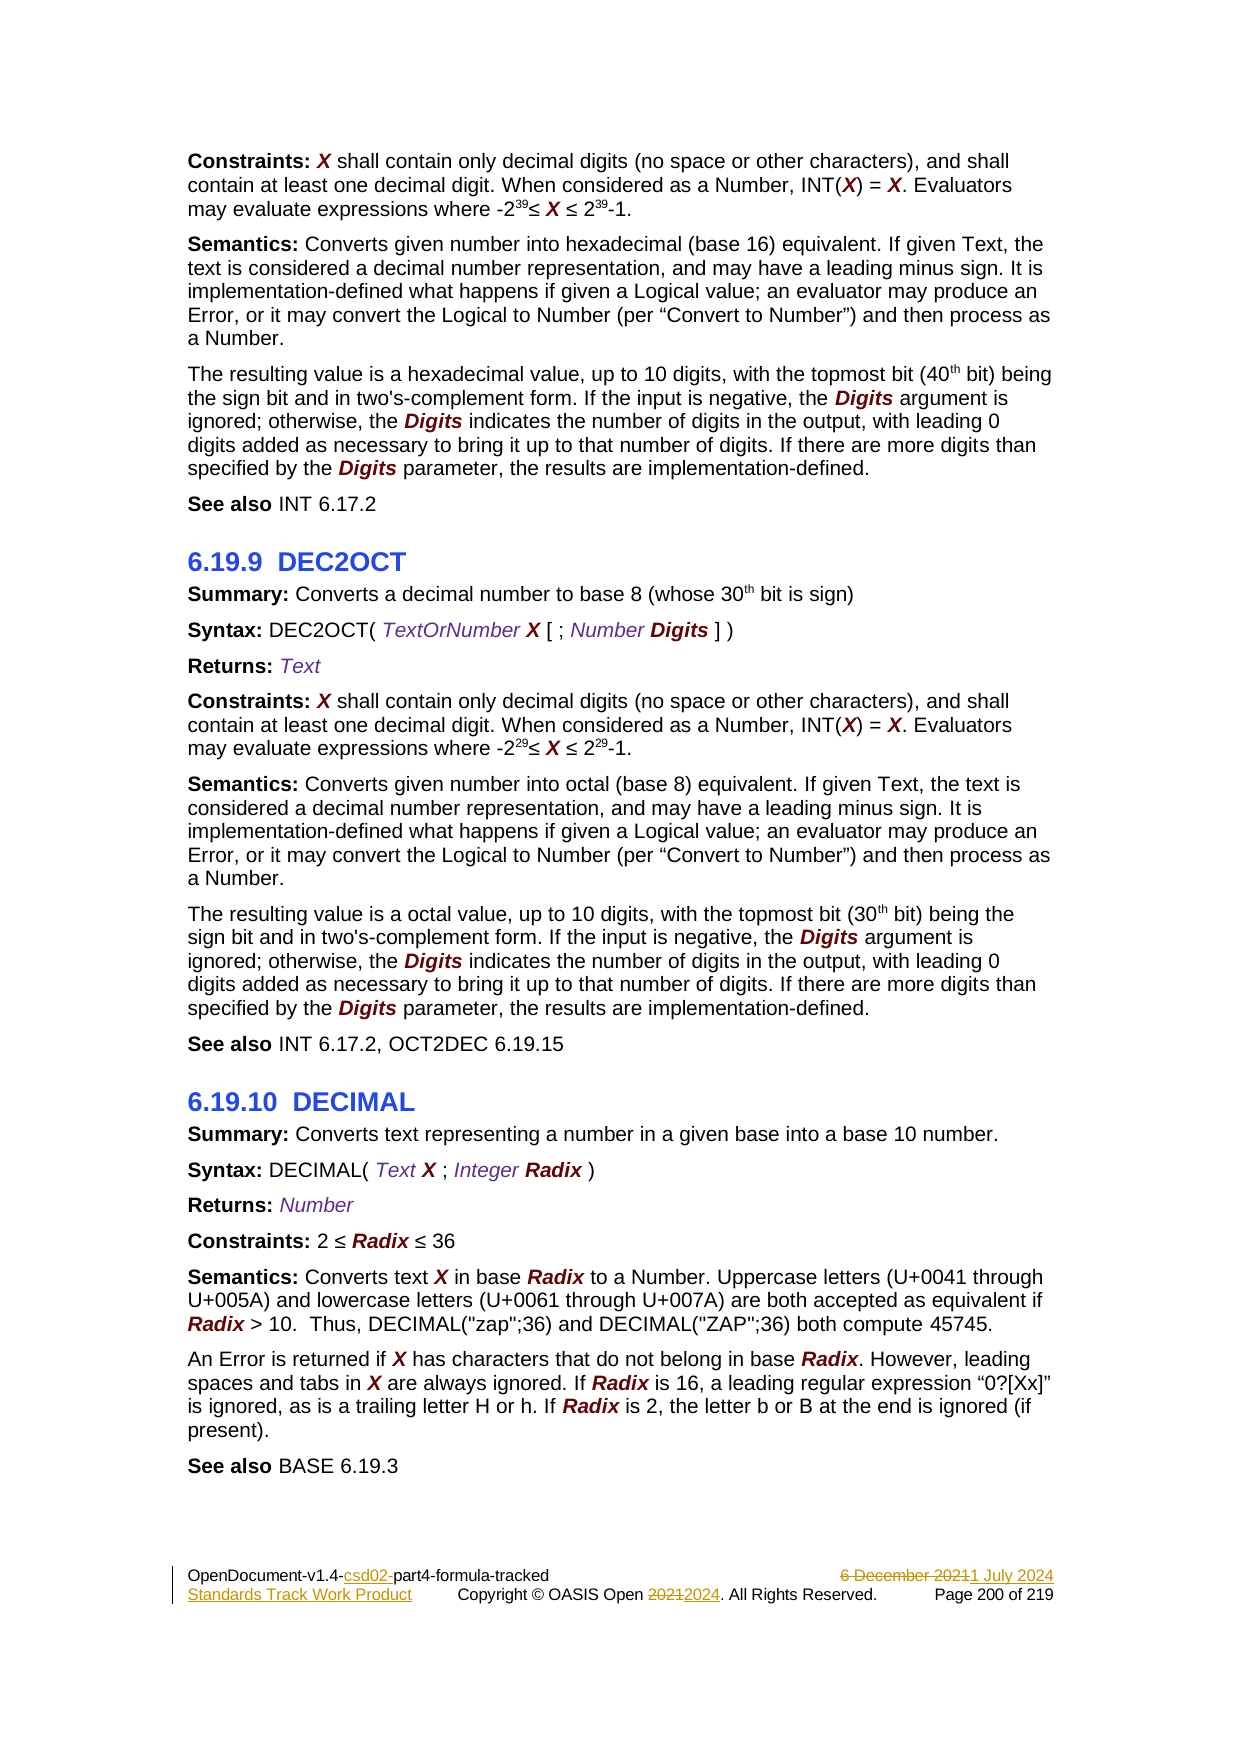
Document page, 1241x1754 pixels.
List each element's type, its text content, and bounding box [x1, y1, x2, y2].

text The resulting value is a hexadecimal value, up to 10 digits, with the topmost bit (40th bit) being the sign bit and in two's-complement form. If the input is negative, the Digits argument is ignored; otherwise, the Digits indicates the number of digits in the output, with leading 0 digits added as necessary to bring it up to that number of digits. If there are more digits than specified by the Digits parameter, the results are implementation-defined. [187, 362, 1053, 480]
text Semantics: Converts given number into hexadecimal (base 16) equivalent. If given Text, the text is considered a decimal number representation, and may have a leading minus sign. It is implementation-defined what happens if given a Logical value; an evaluator may produce an Error, or it may convert the Logical to Number (per “Convert to Number”) and then process as a Number. [187, 233, 1053, 350]
text Summary: Converts a decimal number to base 8 (whose 30th bit is sign) [187, 583, 1053, 606]
text Constraints: X shall contain only decimal digits (no space or other characters), and shall contain at least one decimal digit. When considered as a Number, INT(X) = X. Evaluators may evaluate expressions where -229≤ X ≤ 229-1. [187, 690, 1053, 760]
text Semantics: Converts text X in base Radix to a Number. Uppercase letters (U+0041 through U+005A) and lowercase letters (U+0061 through U+007A) are both accepted as equivalent if Radix > 10. Thus, DECIMAL("zap";36) and DECIMAL("ZAP";36) both compute 45745. [187, 1265, 1053, 1336]
text Returns: Number [187, 1194, 1053, 1217]
text Returns: Text [187, 654, 1053, 678]
subtitle DEC2OCT [187, 547, 1053, 577]
text See also INT 6.17.2, OCT2DEC 6.19.15 [187, 1032, 1053, 1056]
subtitle DECIMAL [187, 1087, 1053, 1117]
text Constraints: 2 ≤ Radix ≤ 36 [187, 1229, 1053, 1253]
text The resulting value is a octal value, up to 10 digits, with the topmost bit (30th bit) being the sign bit and in two's-complement form. If the input is negative, the Digits argument is ignored; otherwise, the Digits indicates the number of digits in the output, with leading 0 digits added as necessary to bring it up to that number of digits. If there are more digits than specified by the Digits parameter, the results are implementation-defined. [187, 902, 1053, 1020]
text See also INT 6.17.2 [187, 492, 1053, 516]
text Summary: Converts text representing a number in a given base into a base 10 number. [187, 1123, 1053, 1146]
text See also BASE 6.19.3 [187, 1454, 1053, 1478]
text Syntax: DECIMAL( Text X ; Integer Radix ) [187, 1158, 1053, 1182]
text Constraints: X shall contain only decimal digits (no space or other characters), and shall contain at least one decimal digit. When considered as a Number, INT(X) = X. Evaluators may evaluate expressions where -239≤ X ≤ 239-1. [187, 150, 1053, 221]
text Semantics: Converts given number into octal (base 8) equivalent. If given Text, the text is considered a decimal number representation, and may have a leading minus sign. It is implementation-defined what happens if given a Logical value; an evaluator may produce an Error, or it may convert the Logical to Number (per “Convert to Number”) and then process as a Number. [187, 772, 1053, 890]
text An Error is returned if X has characters that do not belong in base Radix. However, leading spaces and tabs in X are always ignored. If Radix is 16, a leading regular expression “0?[Xx]” is ignored, as is a trailing letter H or h. If Radix is 2, the letter b or B at the end is ignored (if present). [187, 1348, 1053, 1442]
text Syntax: DEC2OCT( TextOrNumber X [ ; Number Digits ] ) [187, 618, 1053, 642]
